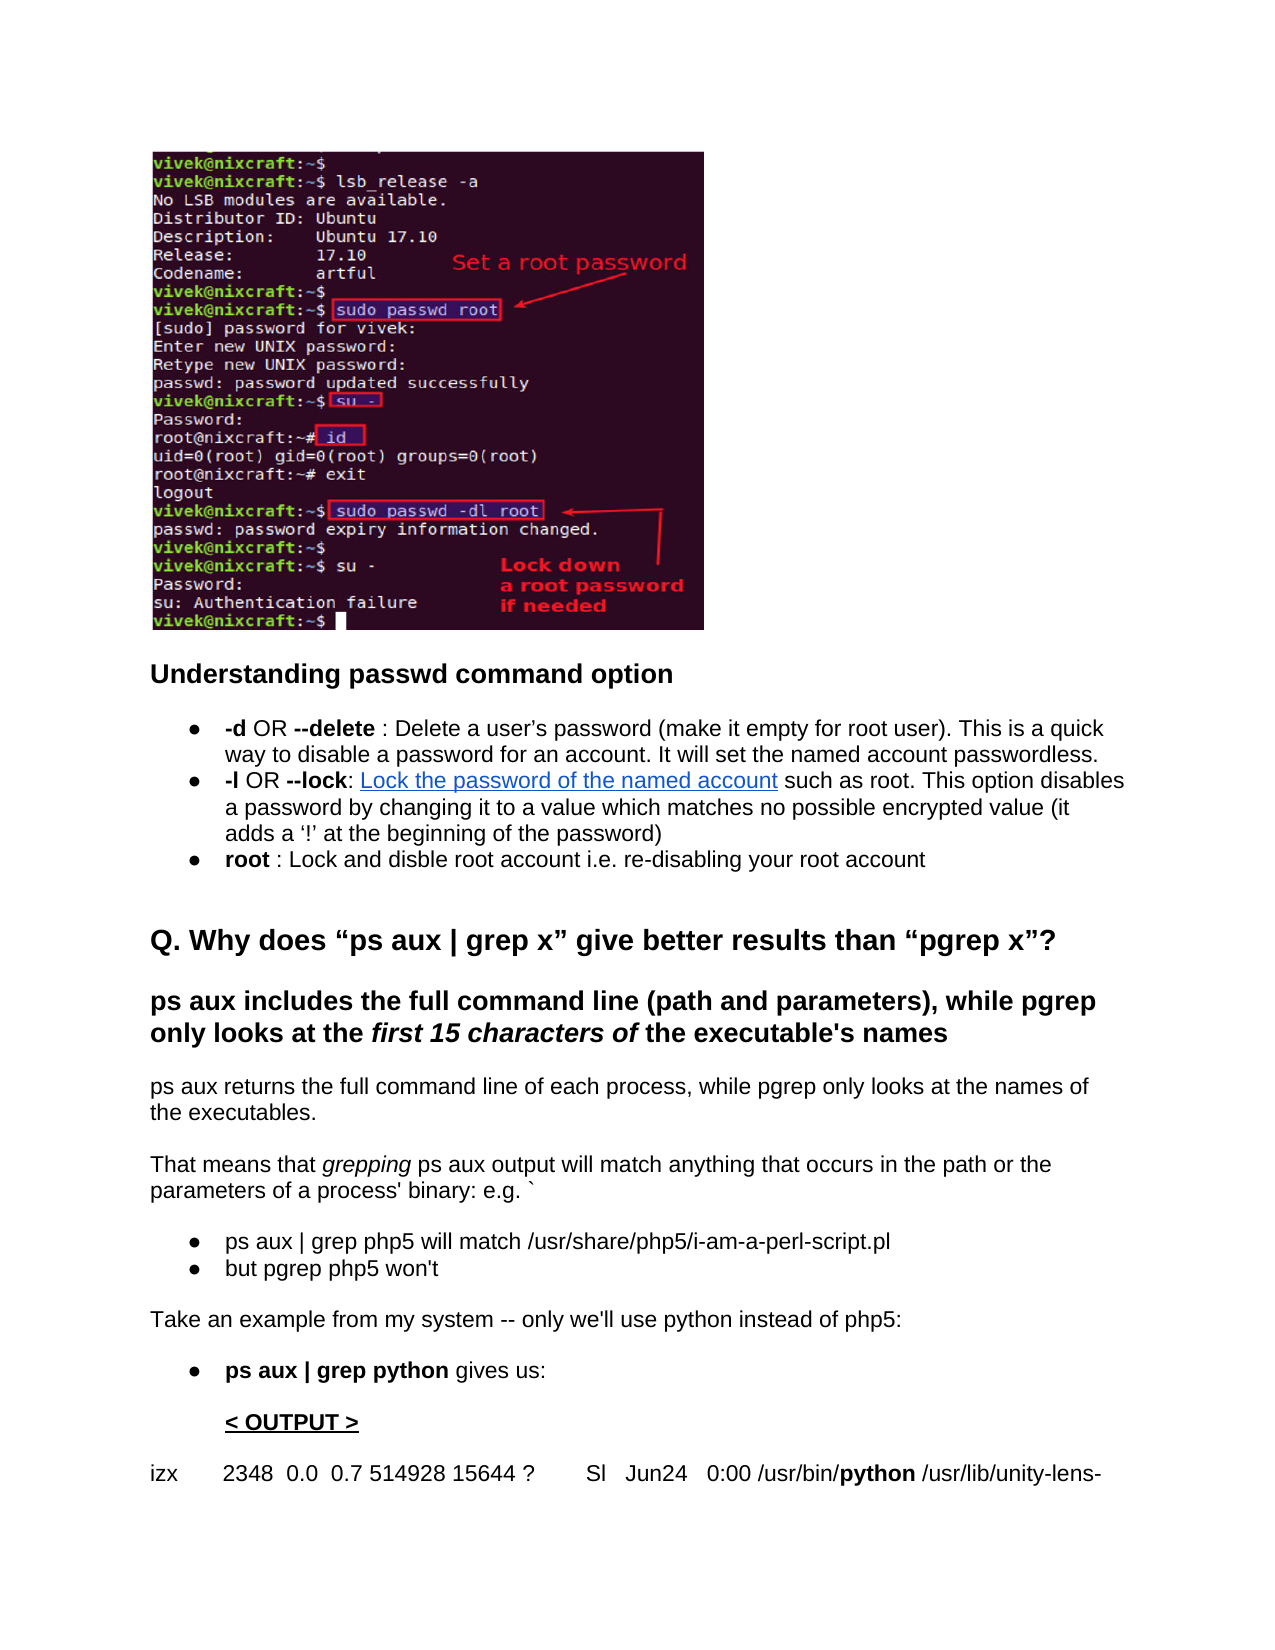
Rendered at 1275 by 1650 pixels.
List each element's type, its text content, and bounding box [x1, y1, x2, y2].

text ps aux returns the full command line of each process, while pgrep only looks at the names of the executables. [150, 1073, 1125, 1126]
subtitle Understanding passwd command option [150, 658, 1125, 689]
list ps aux | grep python gives us: [187, 1357, 1125, 1384]
text < OUTPUT > [225, 1409, 1125, 1435]
text That means that grepping ps aux output will match anything that occurs in the path or the parameters of a process' binary: e.g. ` [150, 1151, 1125, 1203]
subtitle ps aux includes the full command line (path and parameters), while pgrep only looks at the first 15 characters of the executable's names [150, 985, 1125, 1048]
text izx 2348 0.0 0.7 514928 15644 ? Sl Jun24 0:00 /usr/bin/python /usr/lib/unity-lens- [150, 1460, 1125, 1486]
list -d OR --delete : Delete a user’s password (make it empty for root user). This is a quick way to disable a password for an account. It will set the named account passwordless. [187, 714, 1125, 767]
list -l OR --lock: Lock the password of the named account such as root. This option disables a password by changing it to a value which matches no possible encrypted value (it adds a ‘!’ at the beginning of the password) [187, 767, 1125, 846]
list ps aux | grep php5 will match /usr/share/php5/i-am-a-perl-script.pl [187, 1228, 1125, 1255]
text Take an example from my system -- only we'll use python instead of php5: [150, 1306, 1125, 1332]
list but pgrep php5 won't [187, 1255, 1125, 1281]
picture [150, 150, 704, 630]
subtitle Q. Why does “ps aux | grep x” give better results than “pgrep x”? [150, 923, 1125, 956]
list root : Lock and disble root account i.e. re-disabling your root account [187, 846, 1125, 873]
